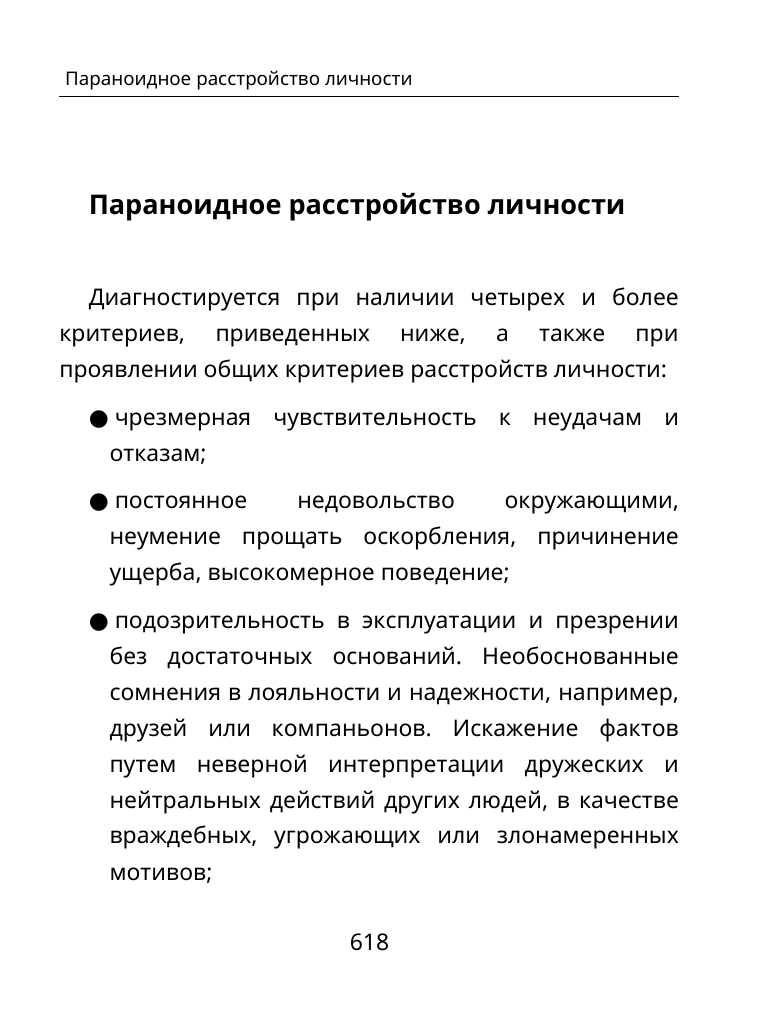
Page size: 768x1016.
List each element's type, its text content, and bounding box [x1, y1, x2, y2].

list постоянное недовольство окружающими, неумение прощать оскорбления, причинение ущерба, высокомерное поведение; [88, 484, 679, 587]
subtitle Параноидное расстройство личности [59, 185, 679, 222]
text Диагностируется при наличии четырех и более критериев, приведенных ниже, а также при проявлении общих критериев расстройств личности: [59, 281, 679, 384]
list чрезмерная чувствительность к неудачам и отказам; [88, 401, 679, 468]
list подозрительность в эксплуатации и презрении без достаточных оснований. Необоснованные сомнения в лояльности и надежности, например, друзей или компаньонов. Искажение фактов путем неверной интерпретации дружеских и нейтральных действий других людей, в качестве враждебных, угрожающих или злонамеренных мотивов; [88, 604, 679, 887]
